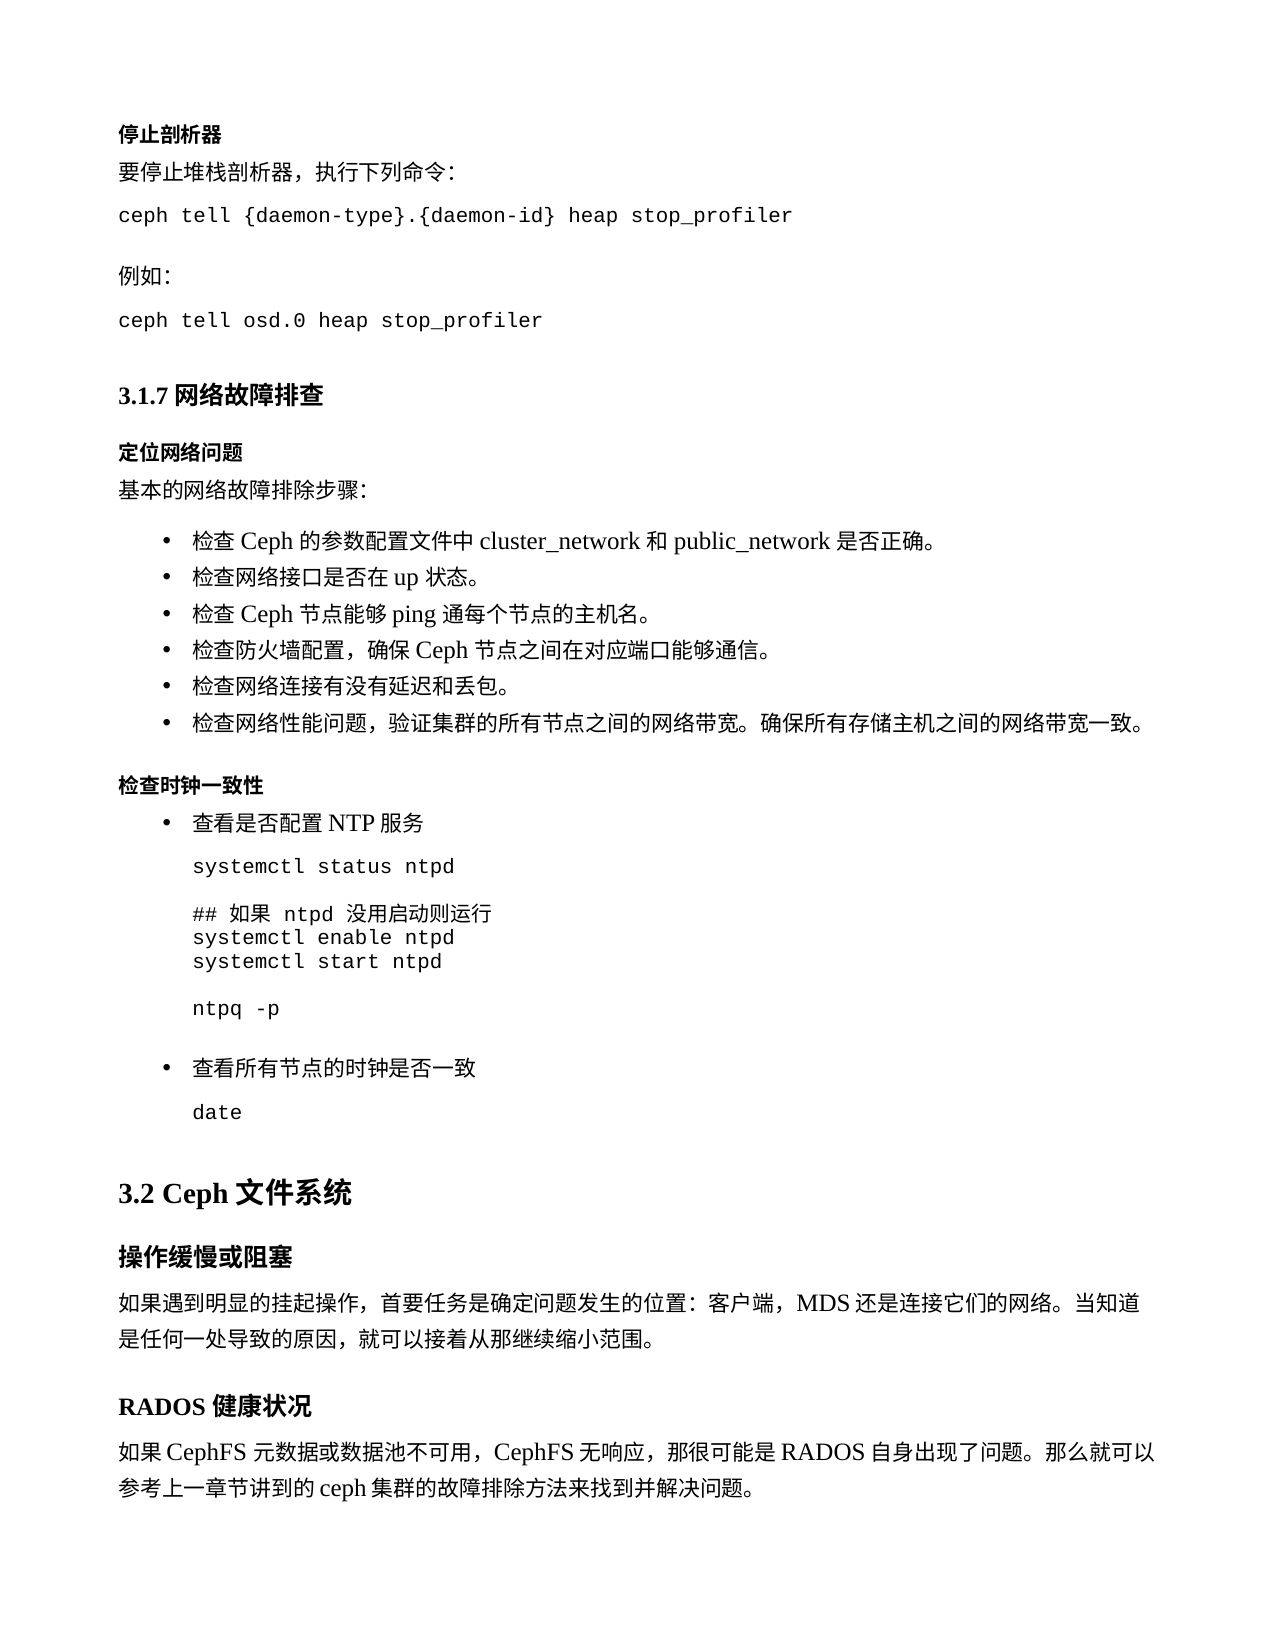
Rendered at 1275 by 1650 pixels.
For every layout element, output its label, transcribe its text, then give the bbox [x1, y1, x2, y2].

list 检查防火墙配置，确保 Ceph 节点之间在对应端口能够通信。 [162, 633, 1157, 664]
text ceph tell {daemon-type}.{daemon-id} heap stop_profiler [118, 206, 1157, 229]
list 查看所有节点的时钟是否一致 [162, 1051, 1157, 1083]
text systemctl enable ntpd [118, 927, 1157, 951]
text ntpq -p [118, 998, 1157, 1022]
list 检查网络接口是否在 up 状态。 [162, 560, 1157, 592]
subtitle 3.2 Ceph 文件系统 [118, 1170, 1157, 1212]
subtitle 检查时钟一致性 [118, 769, 1157, 799]
subtitle 停止剖析器 [118, 118, 1157, 148]
text 基本的网络故障排除步骤： [118, 473, 1157, 504]
subtitle 3.1.7 网络故障排查 [118, 375, 1157, 411]
subtitle 定位网络问题 [118, 436, 1157, 467]
list 检查 Ceph 的参数配置文件中 cluster_network 和 public_network 是否正确。 [162, 524, 1157, 556]
subtitle 操作缓慢或阻塞 [118, 1237, 1157, 1274]
list 查看是否配置 NTP 服务 [162, 806, 1157, 837]
list 检查网络性能问题，验证集群的所有节点之间的网络带宽。确保所有存储主机之间的网络带宽一致。 [162, 706, 1157, 737]
text 如果遇到明显的挂起操作，首要任务是确定问题发生的位置：客户端，MDS还是连接它们的网络。当知道是任何一处导致的原因，就可以接着从那继续缩小范围。 [118, 1286, 1157, 1354]
text 如果CephFS 元数据或数据池不可用，CephFS无响应，那很可能是RADOS自身出现了问题。那么就可以参考上一章节讲到的ceph集群的故障排除方法来找到并解决问题。 [118, 1435, 1157, 1503]
text 要停止堆栈剖析器，执行下列命令： [118, 154, 1157, 186]
list 检查 Ceph 节点能够 ping 通每个节点的主机名。 [162, 597, 1157, 628]
list 检查网络连接有没有延迟和丢包。 [162, 669, 1157, 701]
text ceph tell osd.0 heap stop_profiler [118, 309, 1157, 333]
text systemctl status ntpd [118, 856, 1157, 880]
text date [118, 1102, 1157, 1126]
text ## 如果 ntpd 没用启动则运行 [118, 904, 1157, 927]
text systemctl start ntpd [118, 951, 1157, 975]
text 例如： [118, 259, 1157, 290]
subtitle RADOS 健康状况 [118, 1386, 1157, 1422]
